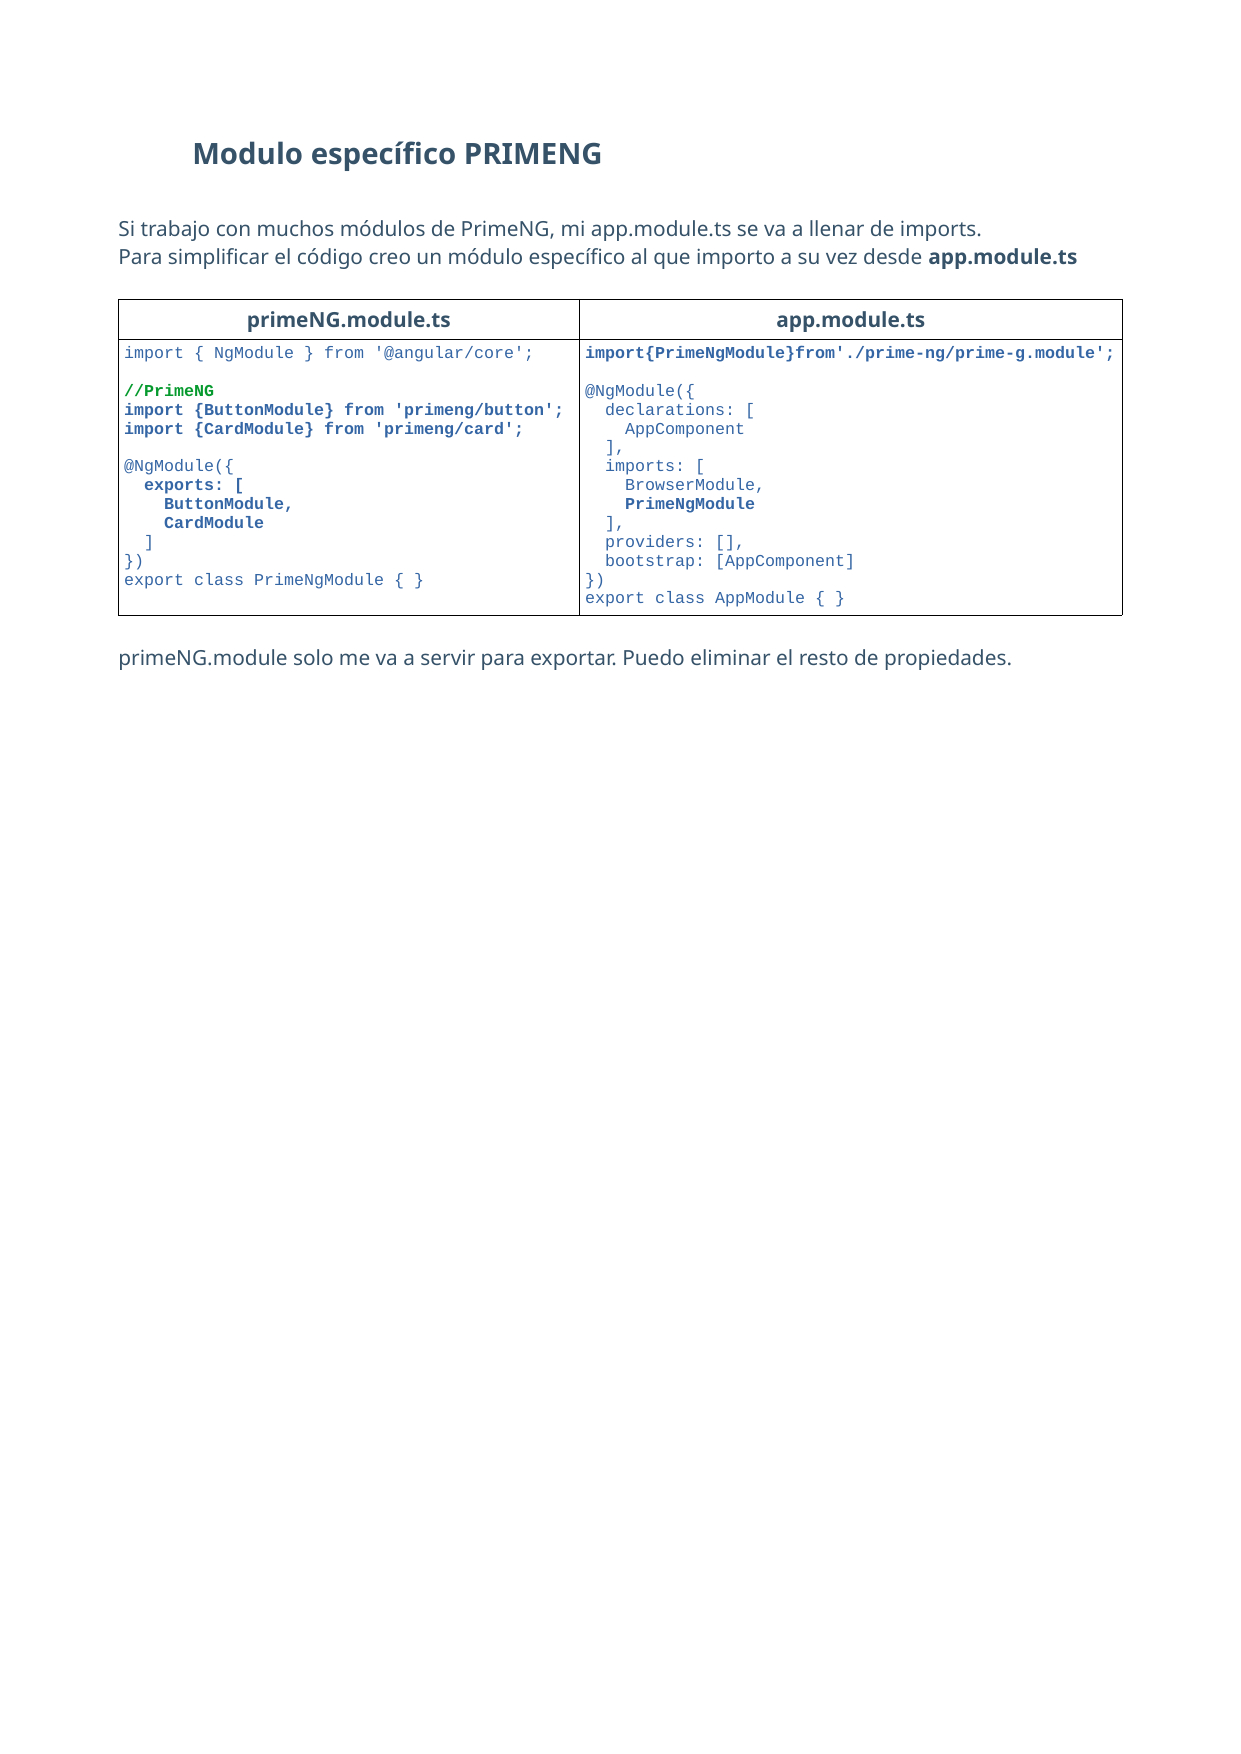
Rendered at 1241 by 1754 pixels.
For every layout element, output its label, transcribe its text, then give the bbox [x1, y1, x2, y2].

text primeNG.module solo me va a servir para exportar. Puedo eliminar el resto de propiedades. [118, 643, 1122, 671]
text Si trabajo con muchos módulos de PrimeNG, mi app.module.ts se va a llenar de imports. [118, 214, 1122, 242]
text Para simplificar el código creo un módulo específico al que importo a su vez desde app.module.ts [118, 242, 1122, 271]
table_header primeNG.module.ts [119, 300, 579, 339]
table_cell import{PrimeNgModule}from'./prime-ng/prime-g.module'; @NgModule({ declarations: [ AppComponent ], imports: [ BrowserModule, PrimeNgModule ], providers: [], bootstrap: [AppComponent] }) export class AppModule { } [580, 340, 1122, 614]
subtitle Modulo específico PRIMENG [118, 133, 1122, 173]
table_header app.module.ts [580, 300, 1122, 339]
table_cell import { NgModule } from '@angular/core'; //PrimeNG import {ButtonModule} from 'primeng/button'; import {CardModule} from 'primeng/card'; @NgModule({ exports: [ ButtonModule, CardModule ] }) export class PrimeNgModule { } [119, 340, 579, 614]
